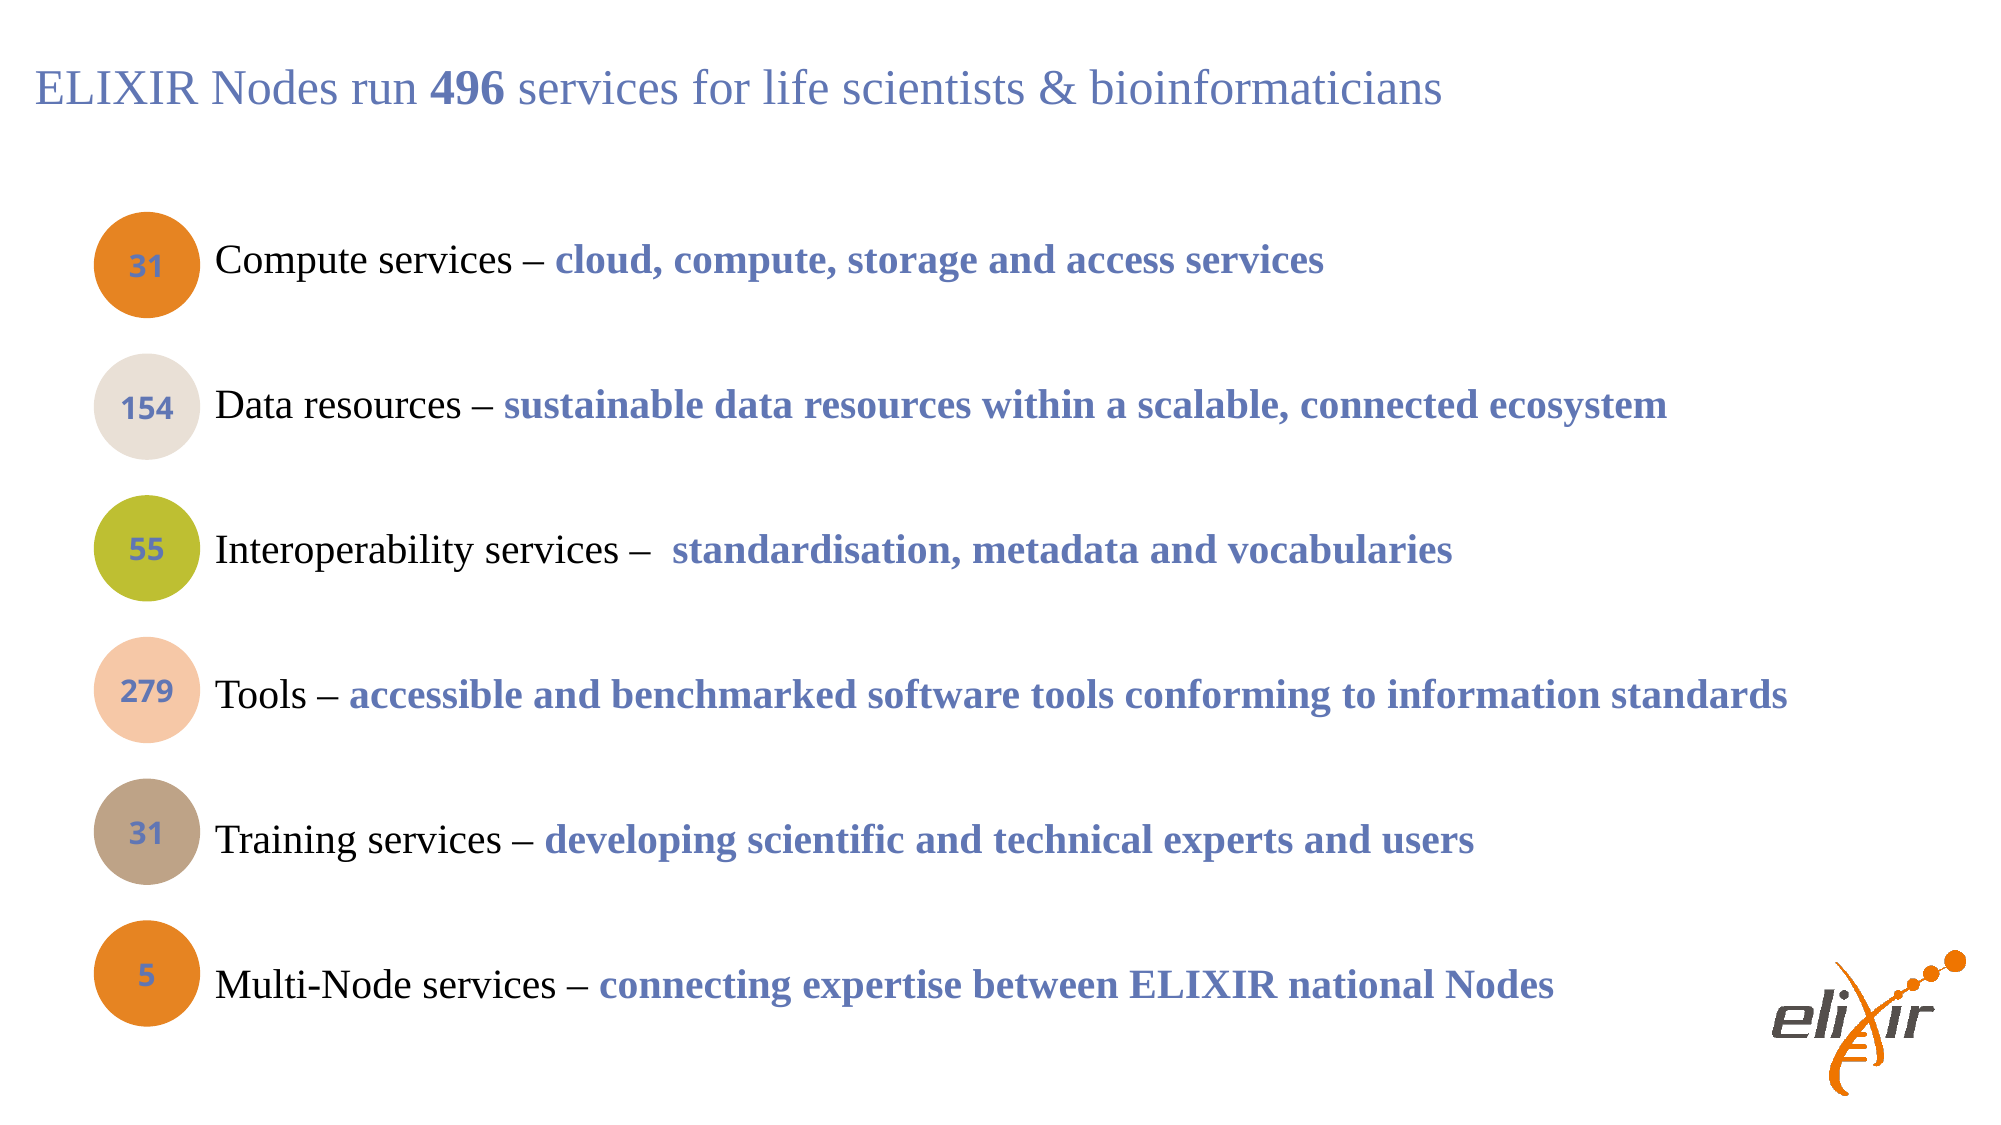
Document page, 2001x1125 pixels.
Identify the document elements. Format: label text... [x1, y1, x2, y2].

text_box 31 [93, 211, 201, 319]
picture [1772, 950, 1966, 1096]
text_box 154 [93, 353, 201, 460]
title ELIXIR Nodes run 496 services for life scientists & bioinformaticians [34, 54, 1943, 149]
text_box 55 [93, 495, 201, 602]
text_box 5 [93, 920, 201, 1027]
list Compute services – cloud, compute, storage and access services Data resources – sustainable data resources within a scalable, connected ecosystem Interoperability services – standardisation, metadata and vocabularies Tools – accessible and benchmarked software tools conforming to information standards Training services – developing scientific and technical experts and users Multi-Node services – connecting expertise between ELIXIR national Nodes [200, 231, 1907, 1066]
text_box 279 [93, 636, 201, 744]
text_box 31 [93, 778, 201, 885]
